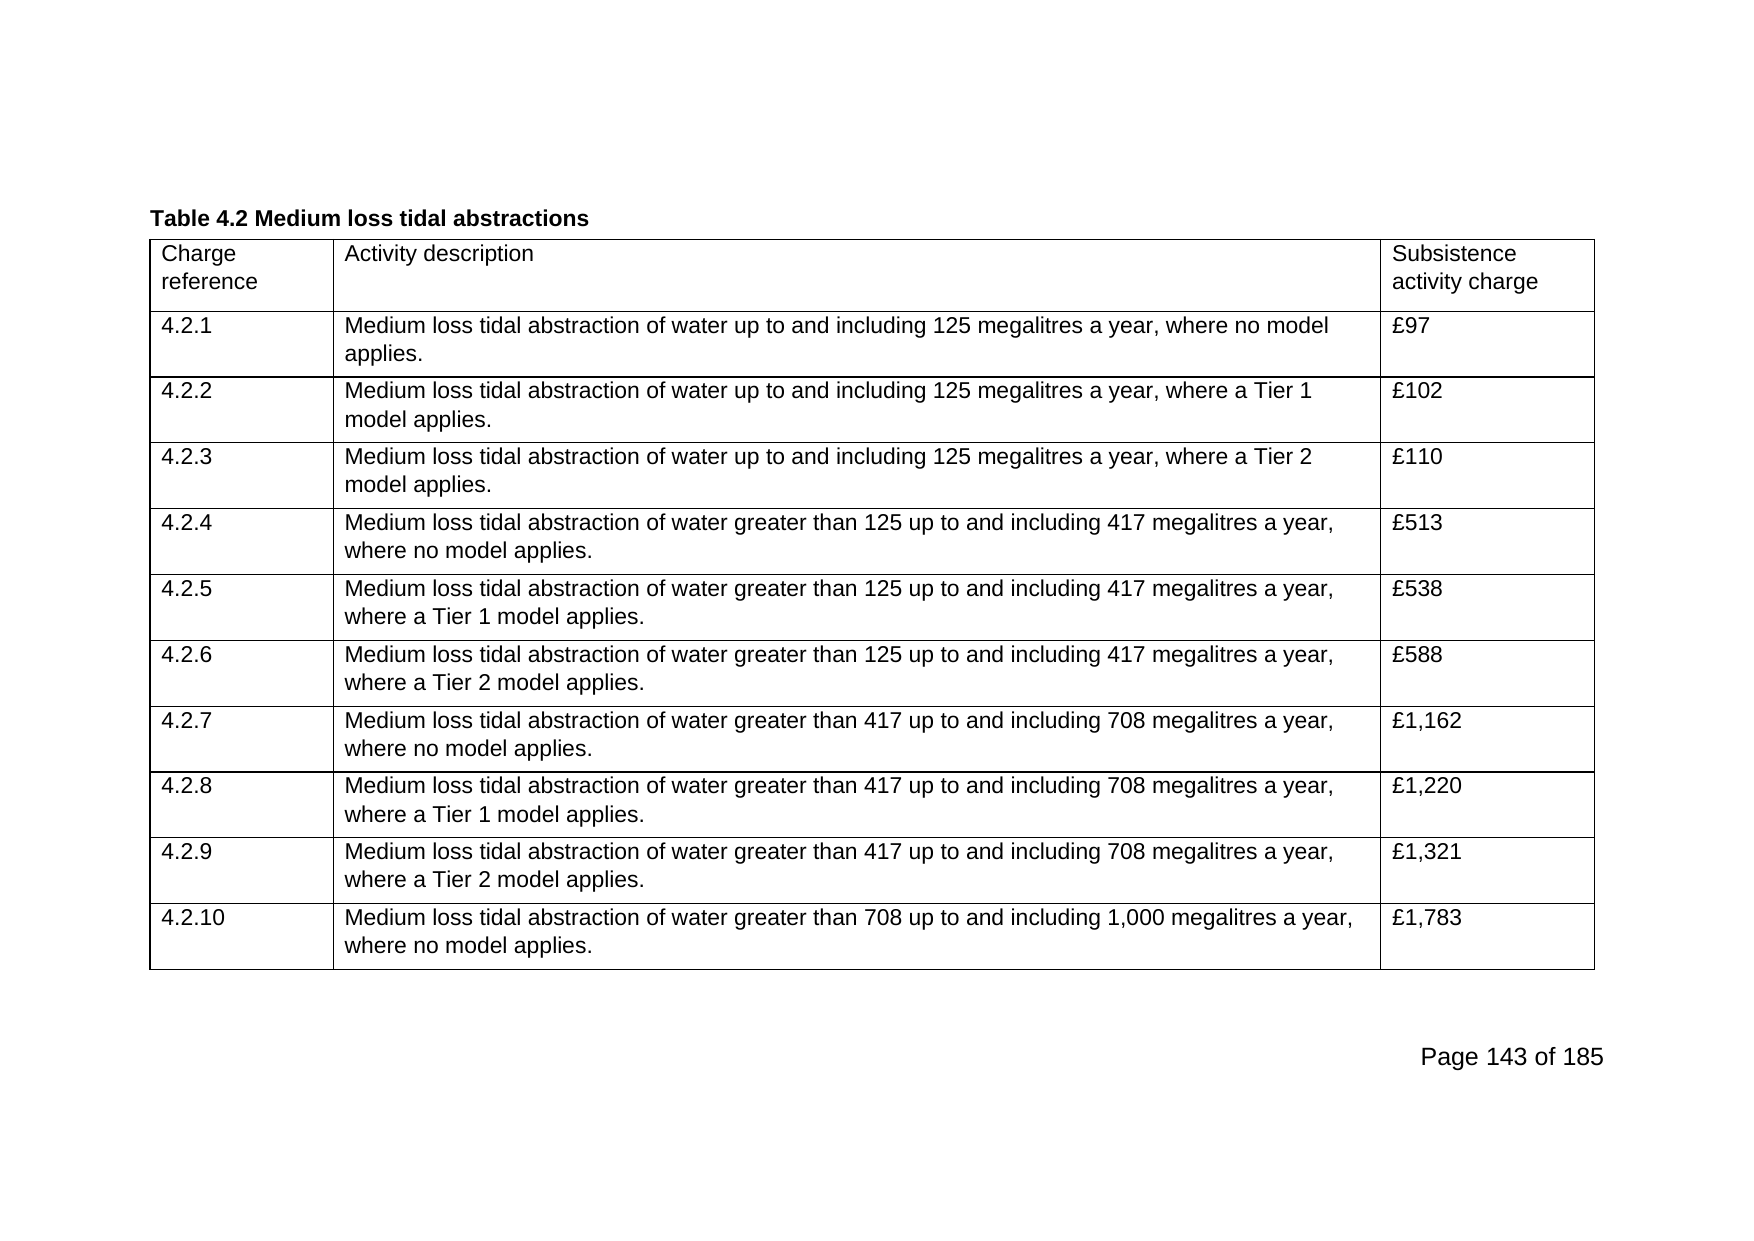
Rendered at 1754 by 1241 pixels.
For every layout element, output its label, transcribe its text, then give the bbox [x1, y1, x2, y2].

table_cell £1,783 [1381, 904, 1594, 969]
table_cell 4.2.4 [151, 509, 333, 574]
table_cell 4.2.6 [151, 641, 333, 706]
table_cell £1,321 [1381, 838, 1594, 903]
table_header Activity description [334, 240, 1380, 311]
table_cell Medium loss tidal abstraction of water greater than 417 up to and including 708 megalitres a year, where a Tier 1 model applies. [334, 773, 1380, 837]
table_cell 4.2.2 [151, 378, 333, 442]
table_cell £102 [1381, 378, 1594, 442]
table_cell £513 [1381, 509, 1594, 574]
table_header Subsistence activity charge [1381, 240, 1594, 311]
table_cell 4.2.3 [151, 443, 333, 508]
table_cell 4.2.9 [151, 838, 333, 903]
table_cell £1,162 [1381, 707, 1594, 771]
table_cell £110 [1381, 443, 1594, 508]
table_cell Medium loss tidal abstraction of water greater than 417 up to and including 708 megalitres a year, where no model applies. [334, 707, 1380, 771]
table_cell £1,220 [1381, 773, 1594, 837]
table_cell Medium loss tidal abstraction of water up to and including 125 megalitres a year, where a Tier 1 model applies. [334, 378, 1380, 442]
table_cell 4.2.5 [151, 575, 333, 640]
table_cell 4.2.1 [151, 312, 333, 376]
table_cell Medium loss tidal abstraction of water greater than 125 up to and including 417 megalitres a year, where a Tier 2 model applies. [334, 641, 1380, 706]
table_cell Medium loss tidal abstraction of water up to and including 125 megalitres a year, where a Tier 2 model applies. [334, 443, 1380, 508]
table_cell Medium loss tidal abstraction of water up to and including 125 megalitres a year, where no model applies. [334, 312, 1380, 376]
subtitle Table 4.2 Medium loss tidal abstractions [150, 204, 1604, 231]
table_cell 4.2.10 [151, 904, 333, 969]
table_cell 4.2.8 [151, 773, 333, 837]
table_cell £588 [1381, 641, 1594, 706]
table_cell Medium loss tidal abstraction of water greater than 708 up to and including 1,000 megalitres a year, where no model applies. [334, 904, 1380, 969]
table_header Charge reference [151, 240, 333, 311]
table_cell Medium loss tidal abstraction of water greater than 417 up to and including 708 megalitres a year, where a Tier 2 model applies. [334, 838, 1380, 903]
table_cell Medium loss tidal abstraction of water greater than 125 up to and including 417 megalitres a year, where a Tier 1 model applies. [334, 575, 1380, 640]
table_cell Medium loss tidal abstraction of water greater than 125 up to and including 417 megalitres a year, where no model applies. [334, 509, 1380, 574]
table_cell £538 [1381, 575, 1594, 640]
table_cell £97 [1381, 312, 1594, 376]
table_cell 4.2.7 [151, 707, 333, 771]
